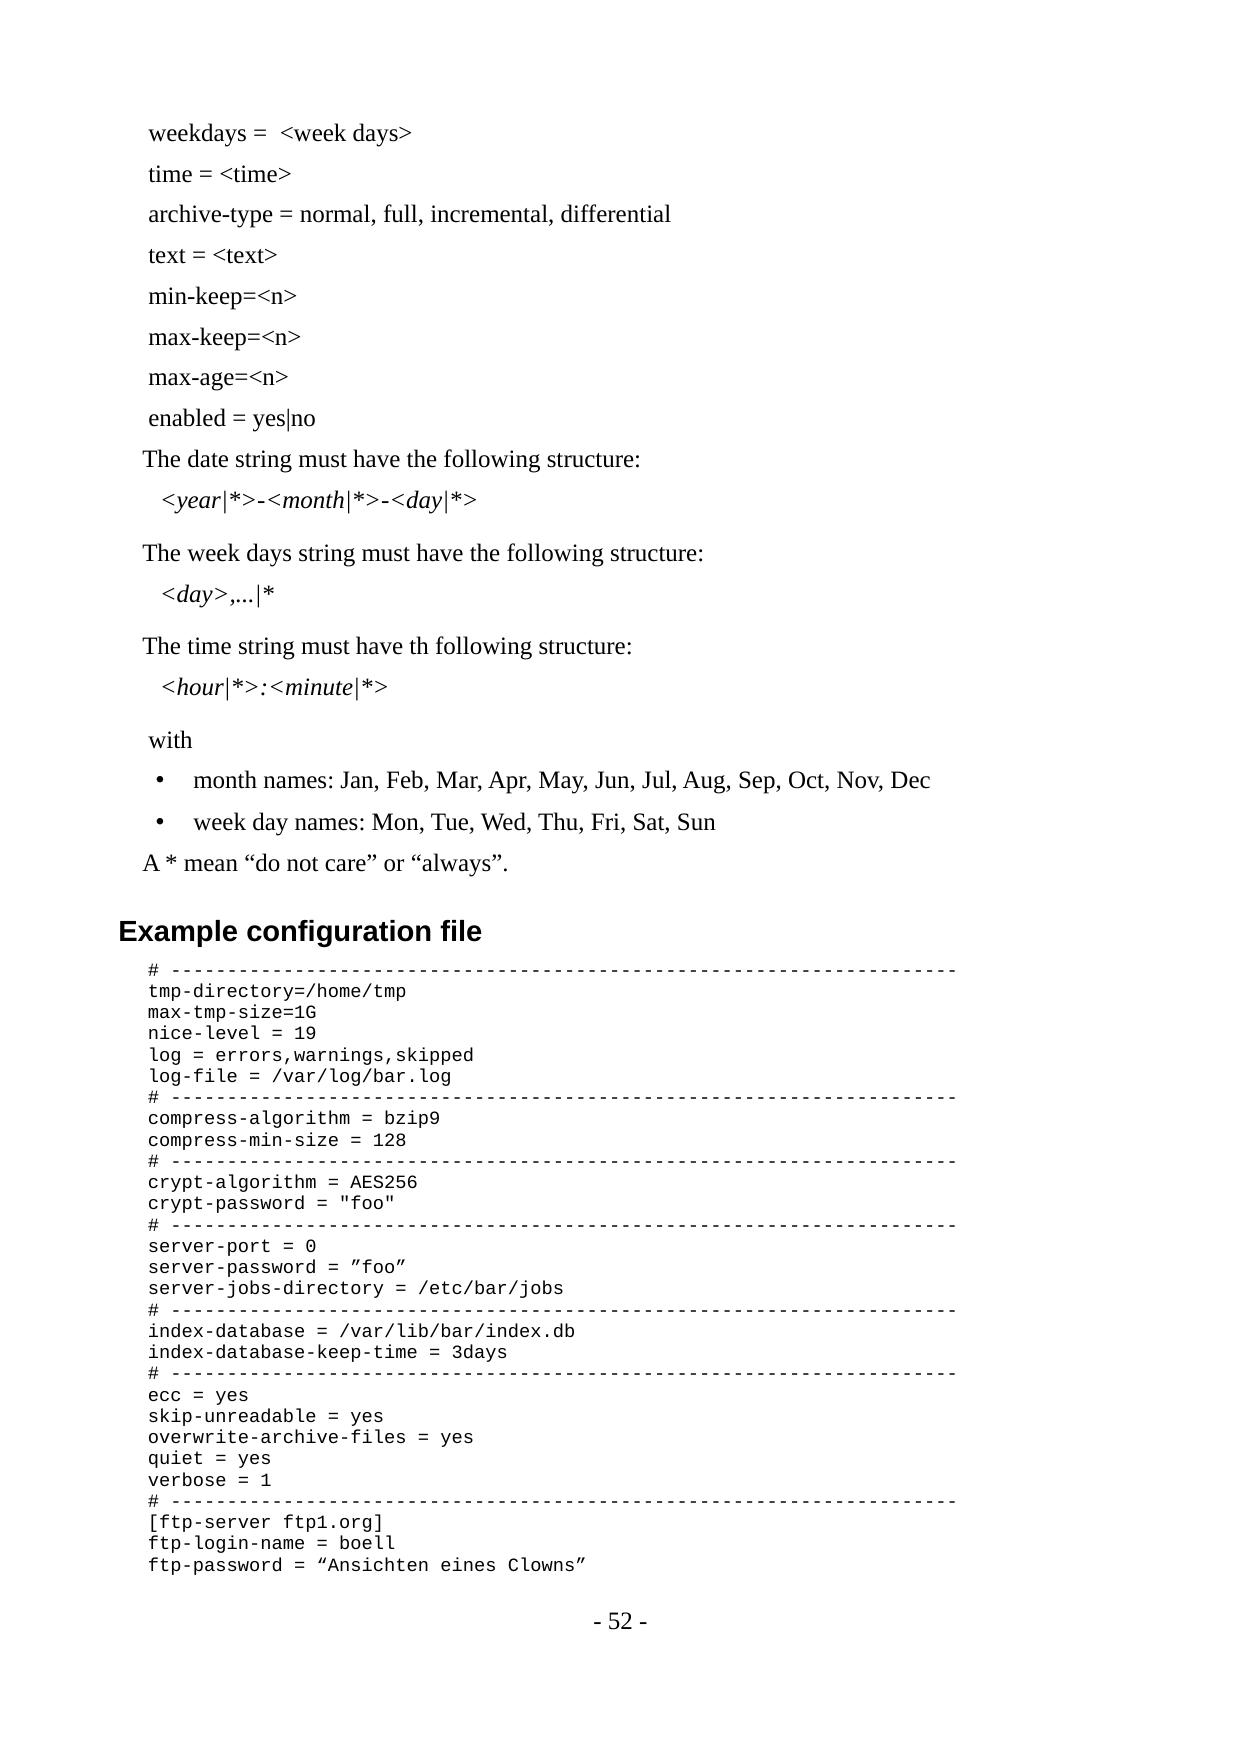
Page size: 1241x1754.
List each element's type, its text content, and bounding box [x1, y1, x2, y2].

text archive-type = normal, full, incremental, differential [148, 199, 1122, 228]
text tmp-directory=/home/tmp [148, 982, 1122, 1003]
text max-keep=<n> [148, 322, 1122, 351]
text <year|*>-<month|*>-<day|*> [159, 485, 1122, 514]
text # ---------------------------------------------------------------------- [148, 1215, 1122, 1237]
subtitle Example configuration file [118, 914, 1122, 948]
text compress-algorithm = bzip9 [148, 1109, 1122, 1130]
text quiet = yes [148, 1449, 1122, 1470]
text [ftp-server ftp1.org] [148, 1513, 1122, 1534]
text # ---------------------------------------------------------------------- [148, 960, 1122, 982]
text max-tmp-size=1G [148, 1003, 1122, 1024]
text # ---------------------------------------------------------------------- [148, 1364, 1122, 1385]
text crypt-algorithm = AES256 [148, 1173, 1122, 1194]
text <hour|*>:<minute|*> [159, 672, 1122, 701]
text # ---------------------------------------------------------------------- [148, 1492, 1122, 1513]
text min-keep=<n> [148, 281, 1122, 310]
text nice-level = 19 [148, 1024, 1122, 1045]
text server-password = ”foo” [148, 1258, 1122, 1279]
text with [148, 725, 1122, 754]
text ftp-login-name = boell [148, 1534, 1122, 1555]
text server-jobs-directory = /etc/bar/jobs [148, 1279, 1122, 1300]
text verbose = 1 [148, 1470, 1122, 1492]
list week day names: Mon, Tue, Wed, Thu, Fri, Sat, Sun [156, 807, 1122, 836]
text overwrite-archive-files = yes [148, 1428, 1122, 1449]
text text = <text> [148, 240, 1122, 269]
text compress-min-size = 128 [148, 1130, 1122, 1152]
text log = errors,warnings,skipped [148, 1045, 1122, 1067]
text A * mean “do not care” or “always”. [118, 848, 1122, 877]
text # ---------------------------------------------------------------------- [148, 1088, 1122, 1109]
text log-file = /var/log/bar.log [148, 1067, 1122, 1088]
text ecc = yes [148, 1385, 1122, 1407]
text max-age=<n> [148, 362, 1122, 391]
text ftp-password = “Ansichten eines Clowns” [148, 1555, 1122, 1577]
text crypt-password = "foo" [148, 1194, 1122, 1215]
text <day>,...|* [159, 579, 1122, 608]
text enabled = yes|no [148, 403, 1122, 432]
list month names: Jan, Feb, Mar, Apr, May, Jun, Jul, Aug, Sep, Oct, Nov, Dec [156, 766, 1122, 794]
text # ---------------------------------------------------------------------- [148, 1152, 1122, 1173]
text The time string must have th following structure: [118, 631, 1122, 660]
text skip-unreadable = yes [148, 1407, 1122, 1428]
text index-database = /var/lib/bar/index.db [148, 1322, 1122, 1343]
text # ---------------------------------------------------------------------- [148, 1300, 1122, 1322]
text time = <time> [148, 159, 1122, 188]
text server-port = 0 [148, 1237, 1122, 1258]
text The week days string must have the following structure: [118, 538, 1122, 566]
text index-database-keep-time = 3days [148, 1343, 1122, 1364]
text The date string must have the following structure: [118, 444, 1122, 473]
text weekdays = <week days> [148, 118, 1122, 147]
